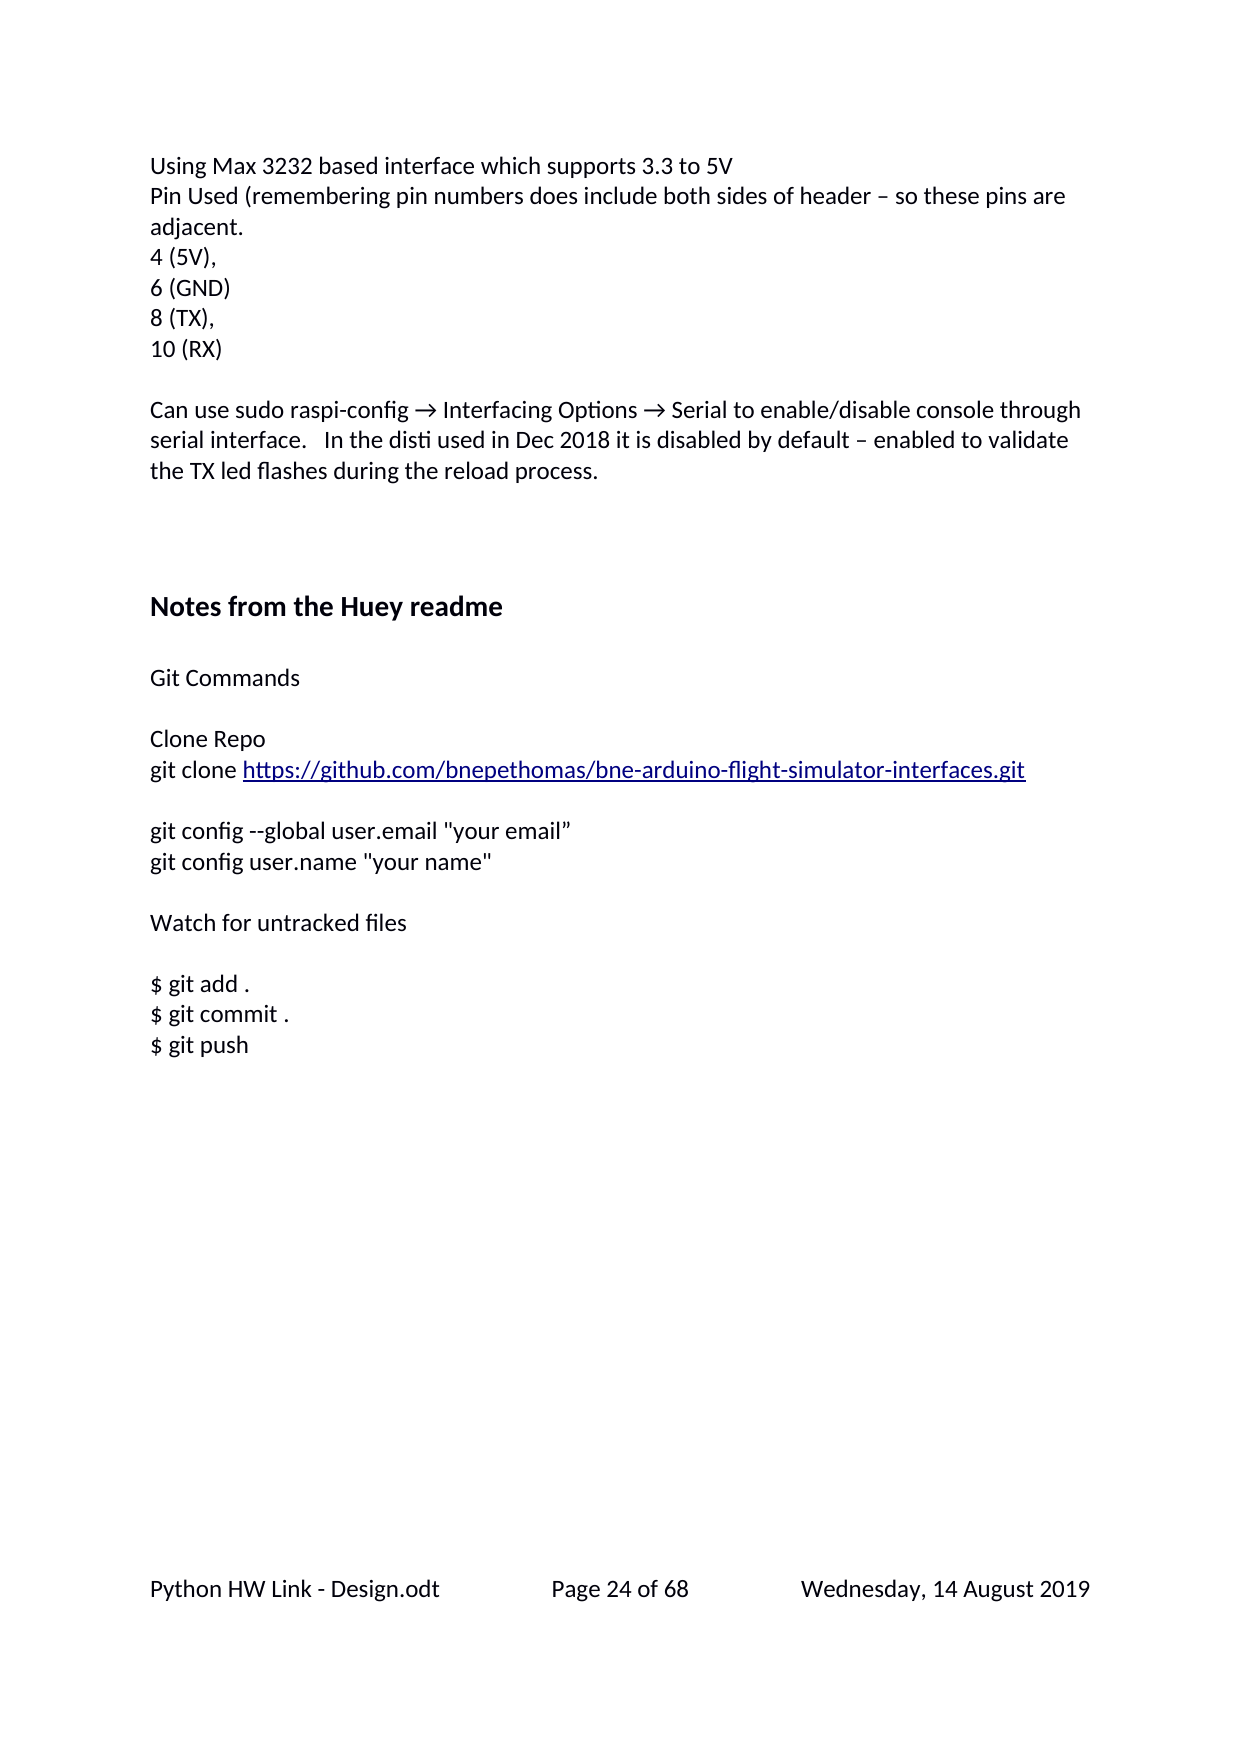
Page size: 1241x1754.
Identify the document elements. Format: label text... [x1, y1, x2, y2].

text 10 (RX) [150, 333, 1090, 364]
text $ git commit . [150, 998, 1090, 1029]
text $ git push [150, 1029, 1090, 1059]
text $ git add . [150, 968, 1090, 998]
text Watch for untracked files [150, 907, 1090, 937]
text Clone Repo [150, 723, 1090, 754]
text git config user.name "your name" [150, 846, 1090, 876]
text git clone https://github.com/bnepethomas/bne-arduino-flight-simulator-interfaces.git [150, 754, 1090, 784]
text 6 (GND) [150, 272, 1090, 303]
text Using Max 3232 based interface which supports 3.3 to 5V [150, 150, 1090, 181]
text 4 (5V), [150, 242, 1090, 272]
text 8 (TX), [150, 303, 1090, 333]
text Can use sudo raspi-config → Interfacing Options → Serial to enable/disable console through serial interface. In the disti used in Dec 2018 it is disabled by default – enabled to validate the TX led flashes during the reload process. [150, 394, 1090, 486]
text Pin Used (remembering pin numbers does include both sides of header – so these pins are adjacent. [150, 181, 1090, 242]
text Git Commands [150, 662, 1090, 693]
subtitle Notes from the Huey readme [150, 588, 1090, 624]
text git config --global user.email "your email” [150, 815, 1090, 846]
